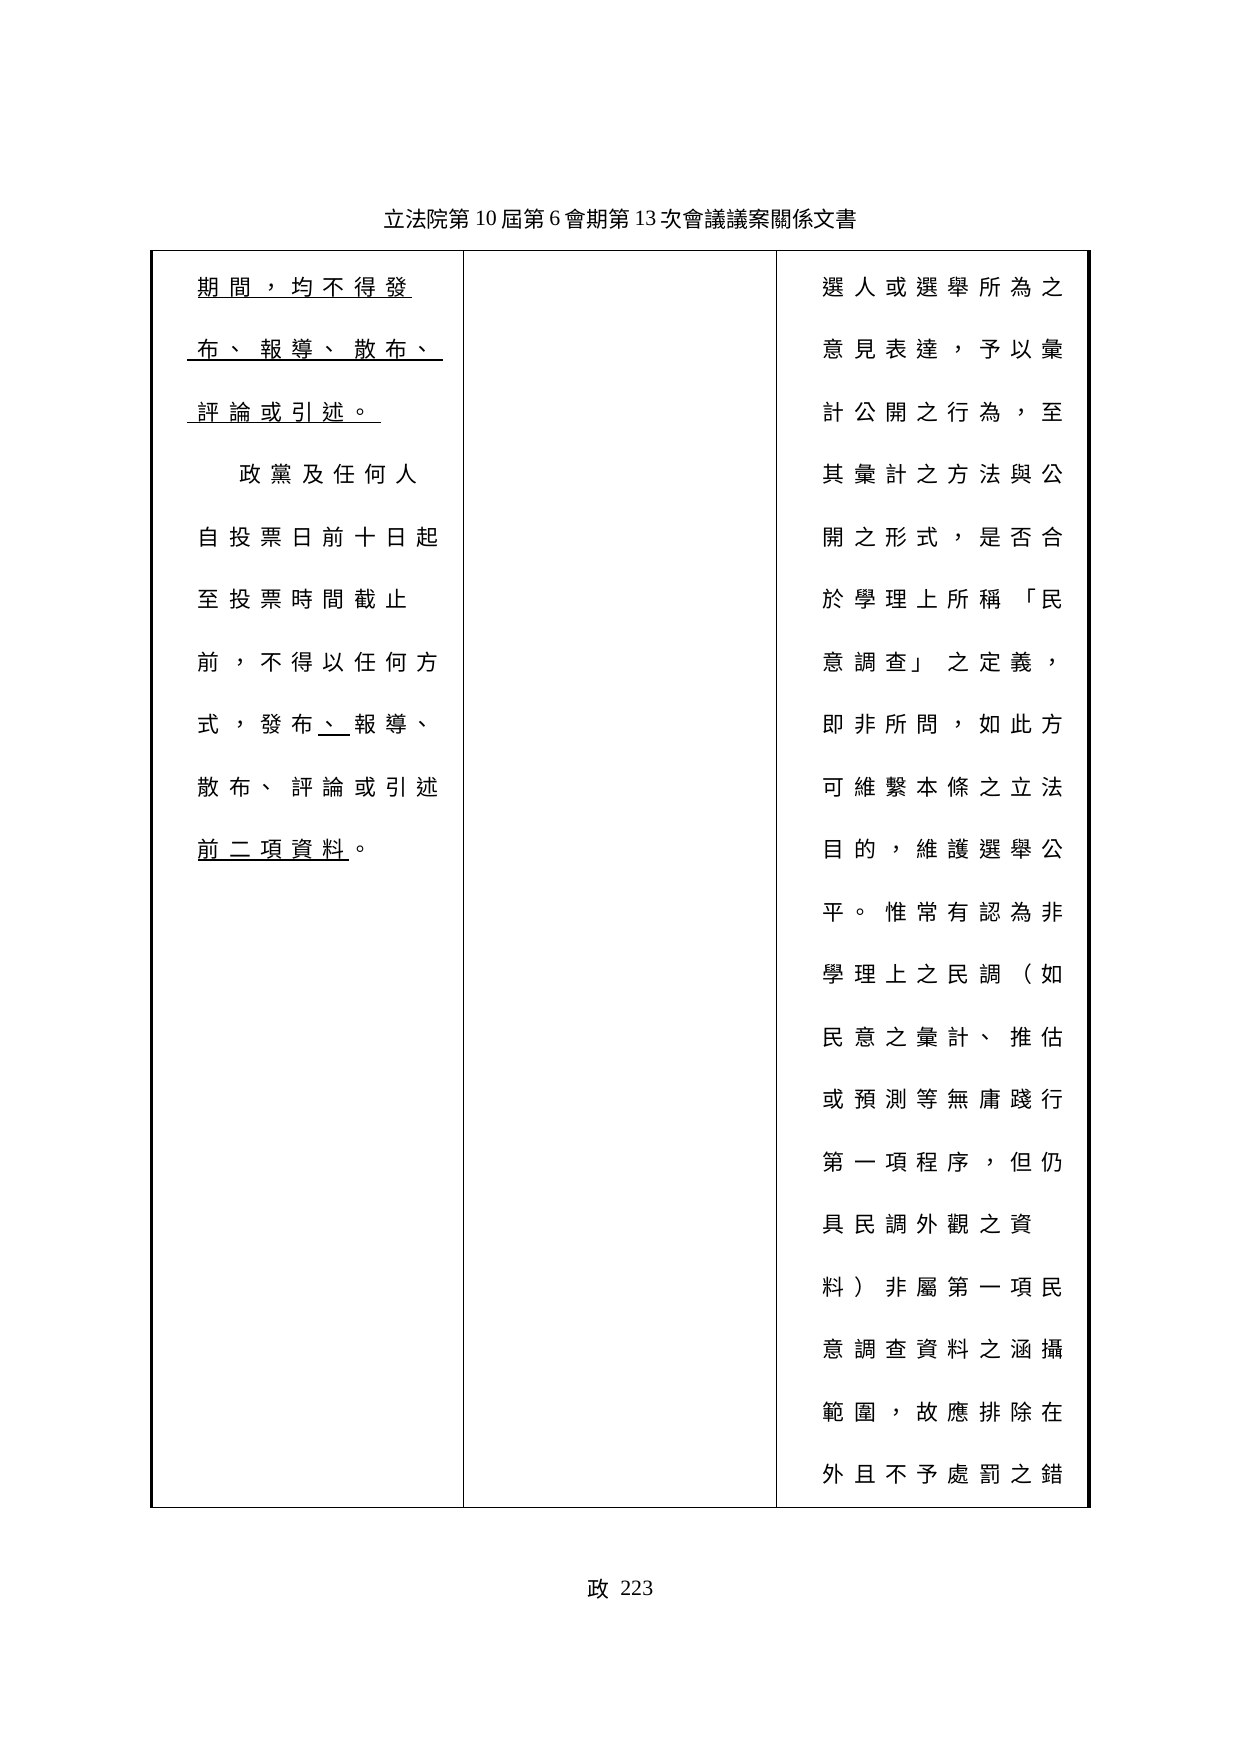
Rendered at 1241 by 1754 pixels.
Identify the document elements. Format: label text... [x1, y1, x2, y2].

table_cell 選人或選舉所為之意見表達，予以彙計公開之行為，至其彙計之方法與公開之形式，是否合於學理上所稱「民意調查」之定義，即非所問，如此方可維繫本條之立法目的，維護選舉公平。惟常有認為非學理上之民調（如民意之彙計、推估或預測等無庸踐行第一項程序，但仍具民調外觀之資料）非屬第一項民意調查資料之涵攝範圍，故應排除在外且不予處罰之錯 [777, 251, 1087, 1507]
table_cell 期間，均不得發布、報導、散布、評論或引述。 政黨及任何人自投票日前十日起至投票時間截止前，不得以任何方式，發布、報導、散布、評論或引述前二項資料。 [153, 251, 463, 1507]
table_cell [464, 251, 776, 1507]
